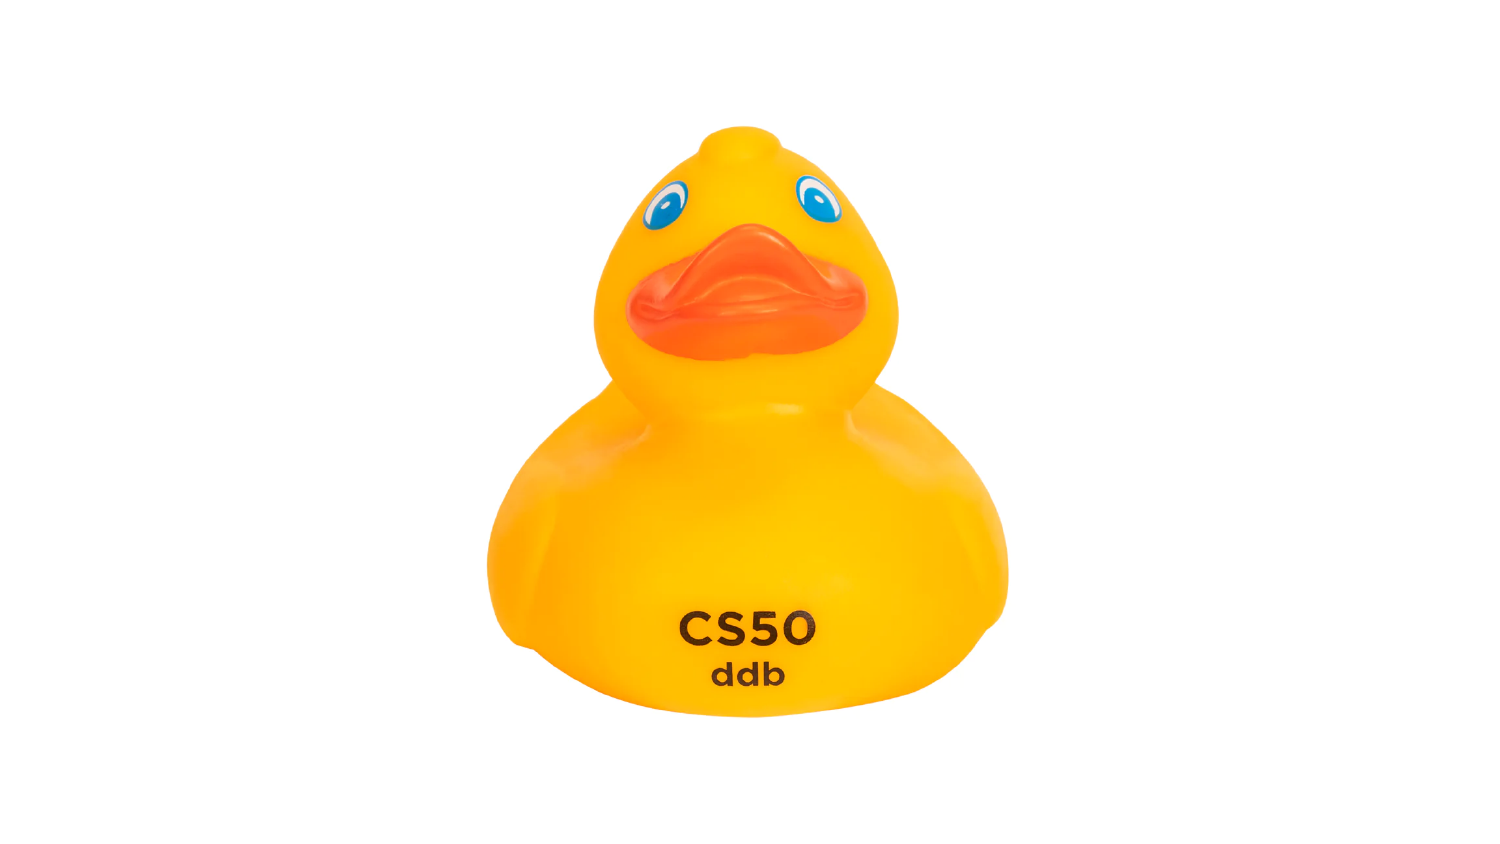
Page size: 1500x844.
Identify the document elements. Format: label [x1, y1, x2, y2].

picture [328, 0, 1172, 844]
